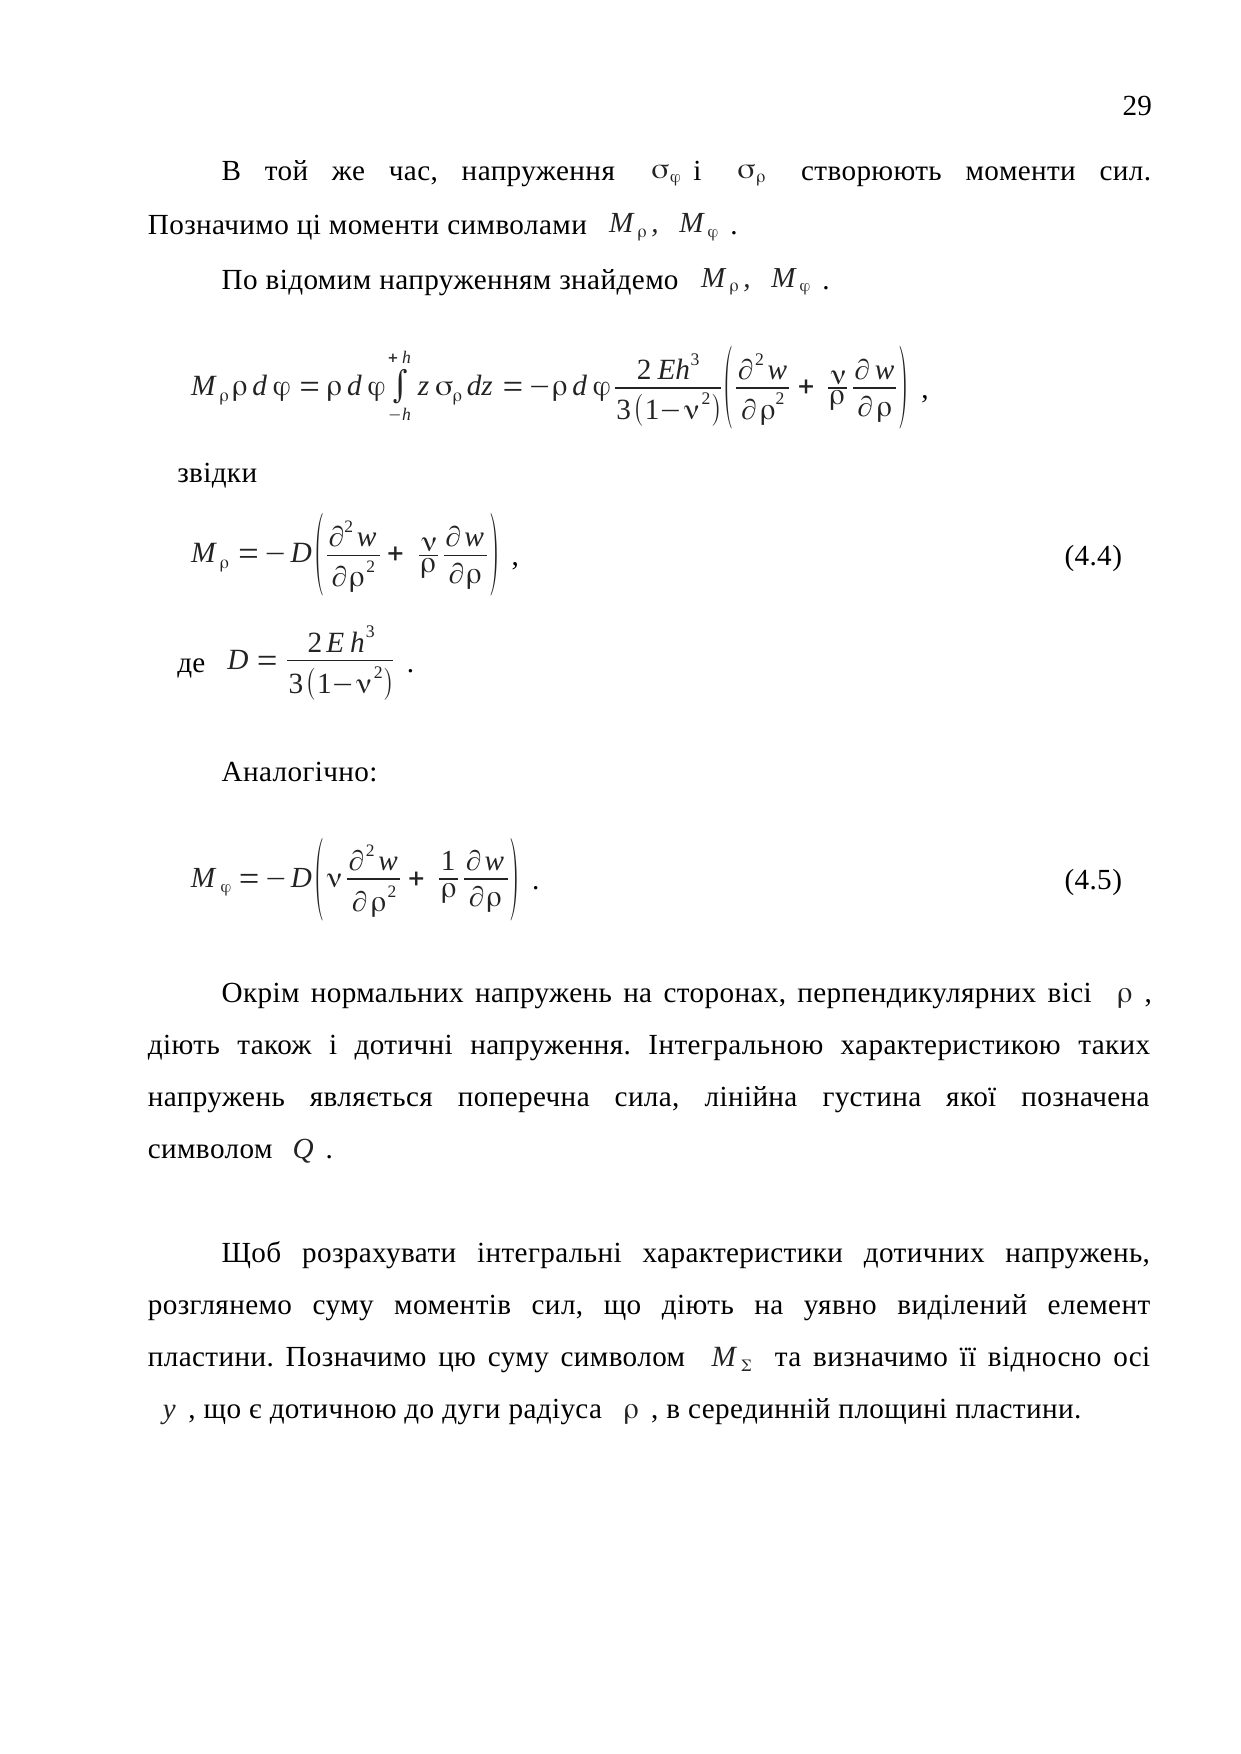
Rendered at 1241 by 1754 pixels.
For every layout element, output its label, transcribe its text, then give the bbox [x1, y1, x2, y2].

text Окрім нормальних напружень на сторонах, перпендикулярних вісі , діють також і дотичні напруження. Інтегральною характеристикою таких напружень являється поперечна сила, лінійна густина якої позначена символом . [148, 975, 1152, 1165]
text , [148, 316, 1152, 425]
text Щоб розрахувати інтегральні характеристики дотичних напружень, розглянемо суму моментів сил, що діють на уявно виділений елемент пластини. Позначимо цю суму символом та визначимо її відносно осі , що є дотичною до дуги радіуса , в серединній площині пластини. [148, 1235, 1152, 1425]
text . (4.5) [148, 807, 1152, 952]
text В той же час, напруження і створюють моменти сил. Позначимо ці моменти символами . [148, 152, 1152, 242]
text Аналогічно: [148, 754, 1152, 788]
text звідки [148, 425, 1152, 482]
text , (4.4) [148, 482, 1152, 592]
text де . [148, 592, 1152, 731]
text По відомим напруженням знайдемо . [148, 261, 1152, 297]
